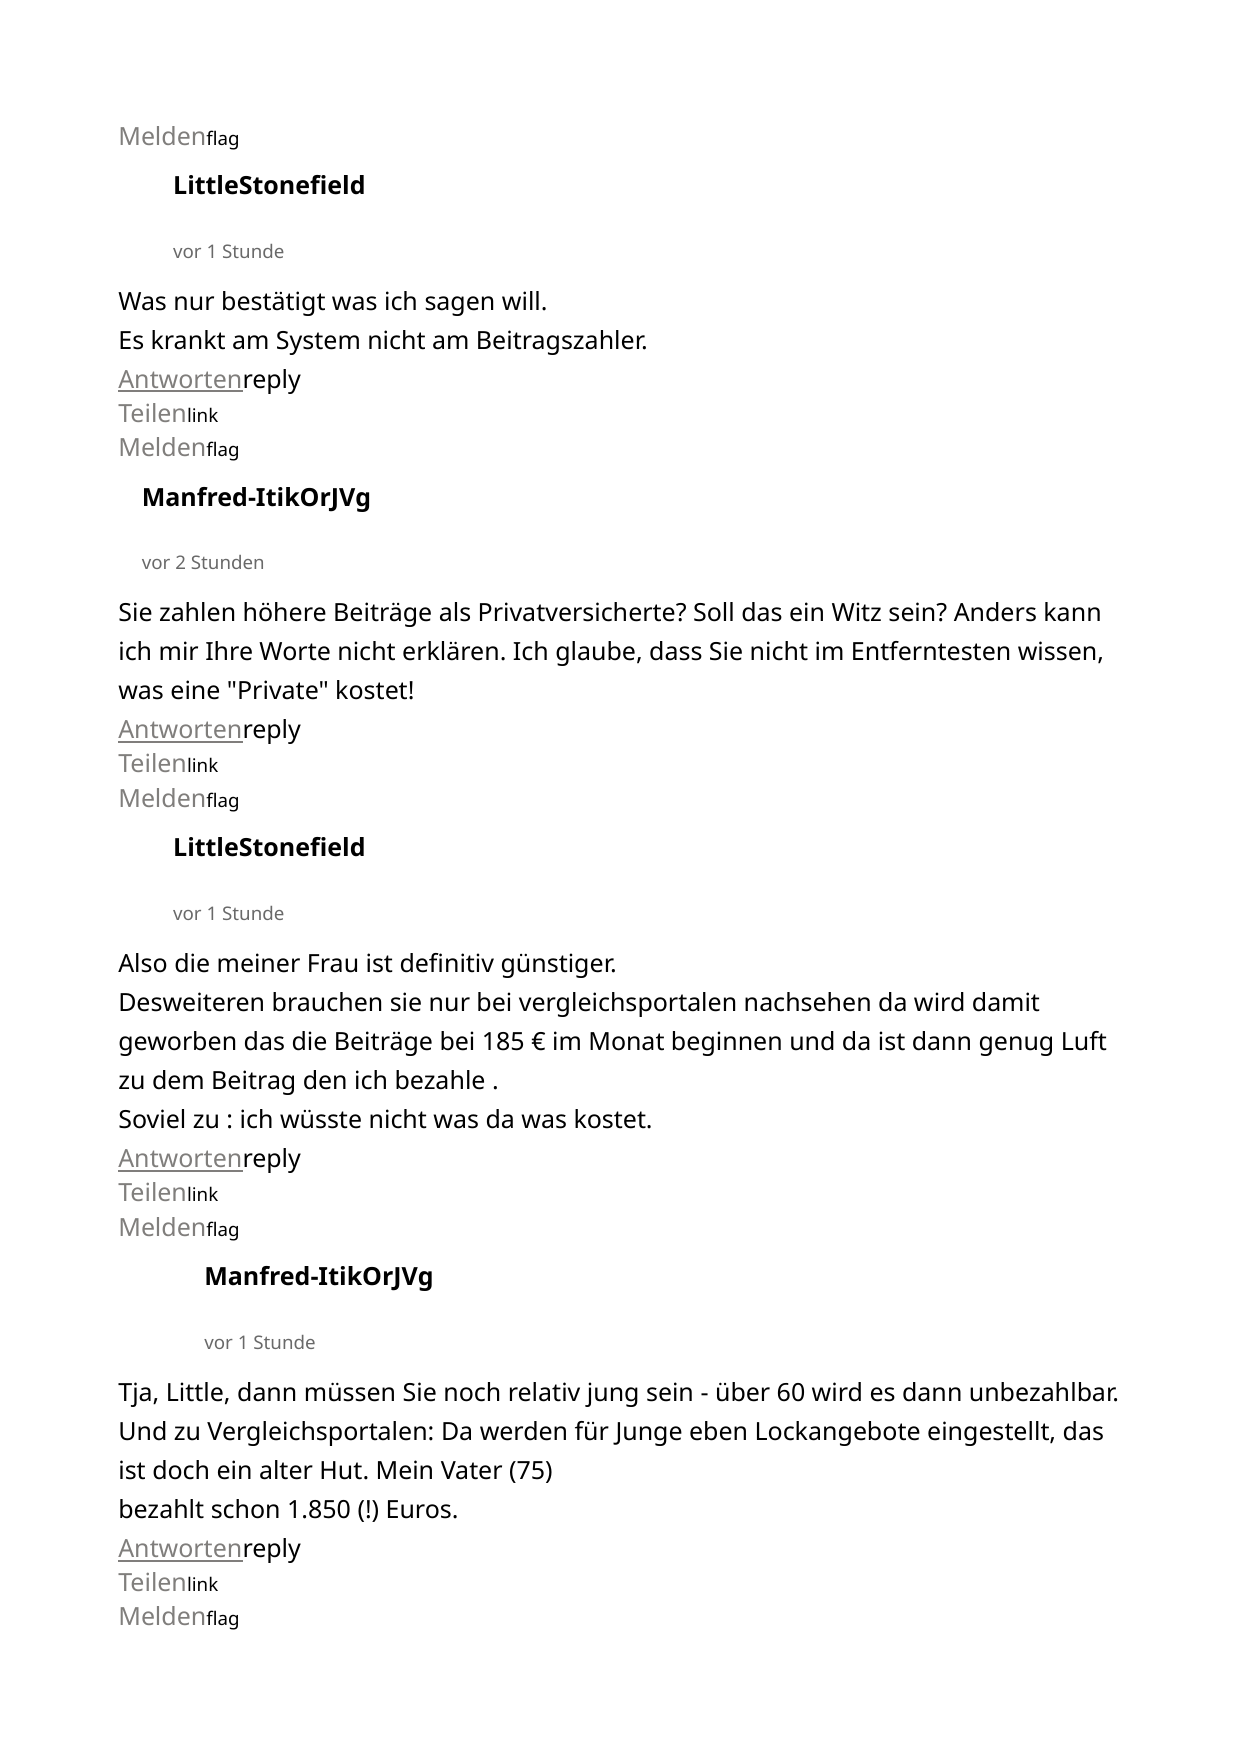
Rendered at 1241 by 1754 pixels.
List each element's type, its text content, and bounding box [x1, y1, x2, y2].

text Meldenflag [118, 429, 1122, 464]
text Antwortenreply [118, 361, 1122, 396]
text Teilenlink [118, 1565, 1122, 1599]
text vor 1 Stunde [204, 1329, 1117, 1355]
text Meldenflag [118, 1599, 1122, 1633]
text Meldenflag [118, 780, 1122, 814]
text Teilenlink [118, 746, 1122, 780]
text LittleStonefield [173, 830, 1114, 864]
text Meldenflag [118, 118, 1122, 152]
text Antwortenreply [118, 1531, 1122, 1565]
text Meldenflag [118, 1209, 1122, 1243]
text vor 1 Stunde [173, 238, 1117, 264]
text Was nur bestätigt was ich sagen will. Es krankt am System nicht am Beitragszahler. [118, 283, 1122, 356]
text Manfred-ItikOrJVg [142, 479, 1114, 513]
text Antwortenreply [118, 1141, 1122, 1175]
text LittleStonefield [173, 168, 1114, 202]
text Also die meiner Frau ist definitiv günstiger. Desweiteren brauchen sie nur bei vergleichsportalen nachsehen da wird damit geworben das die Beiträge bei 185 € im Monat beginnen und da ist dann genug Luft zu dem Beitrag den ich bezahle . Soviel zu : ich wüsste nicht was da was kostet. [118, 945, 1122, 1136]
text Sie zahlen höhere Beiträge als Privatversicherte? Soll das ein Witz sein? Anders kann ich mir Ihre Worte nicht erklären. Ich glaube, dass Sie nicht im Entferntesten wissen, was eine "Private" kostet! [118, 594, 1122, 707]
text Teilenlink [118, 1175, 1122, 1209]
text Manfred-ItikOrJVg [204, 1259, 1114, 1293]
text Tja, Little, dann müssen Sie noch relativ jung sein - über 60 wird es dann unbezahlbar. Und zu Vergleichsportalen: Da werden für Junge eben Lockangebote eingestellt, das ist doch ein alter Hut. Mein Vater (75) bezahlt schon 1.850 (!) Euros. [118, 1374, 1122, 1526]
text Teilenlink [118, 396, 1122, 429]
text Antwortenreply [118, 712, 1122, 746]
text vor 2 Stunden [142, 550, 1117, 575]
text vor 1 Stunde [173, 900, 1117, 926]
